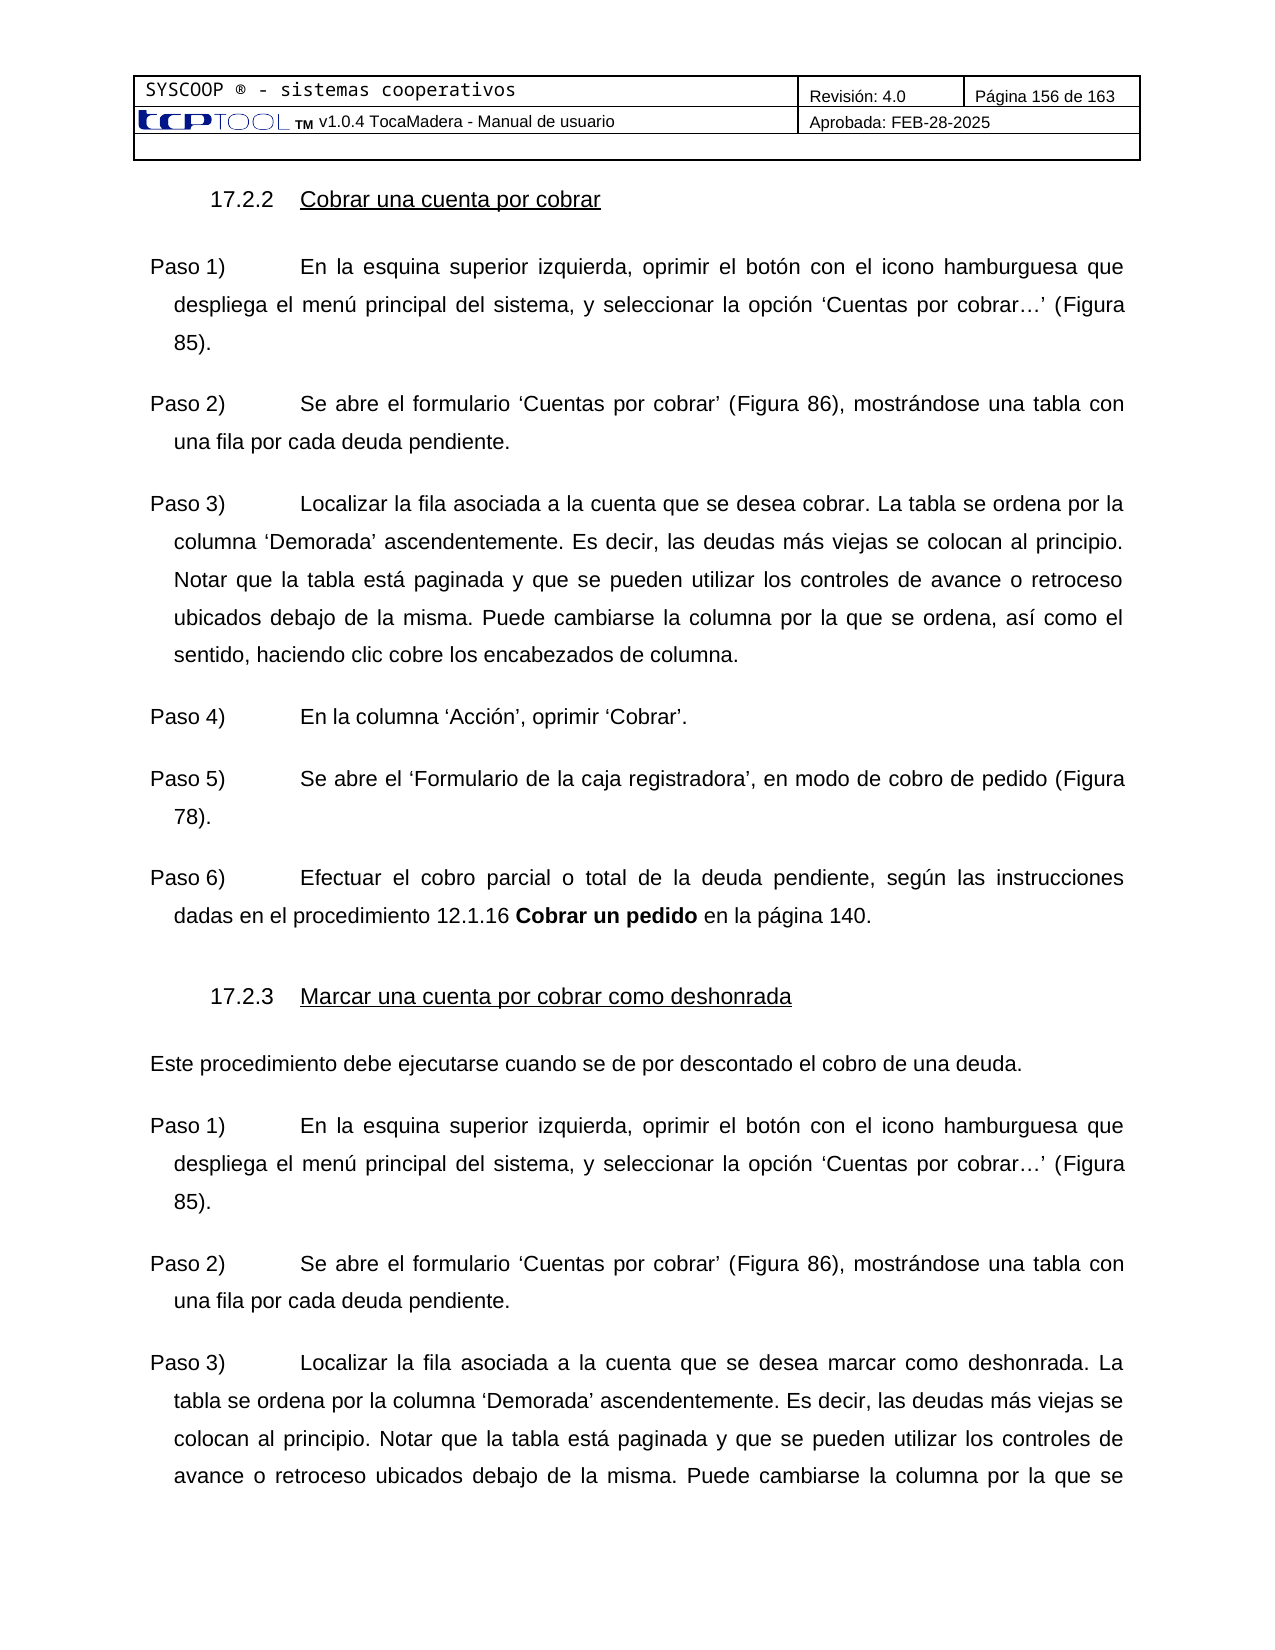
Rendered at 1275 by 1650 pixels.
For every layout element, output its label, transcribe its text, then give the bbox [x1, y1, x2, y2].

list En la esquina superior izquierda, oprimir el botón con el icono hamburguesa que despliega el menú principal del sistema, y seleccionar la opción ‘Cuentas por cobrar…’ (Figura 85). [150, 254, 1125, 355]
picture [138, 110, 290, 130]
list Localizar la fila asociada a la cuenta que se desea marcar como deshonrada. La tabla se ordena por la columna ‘Demorada’ ascendentemente. Es decir, las deudas más viejas se colocan al principio. Notar que la tabla está paginada y que se pueden utilizar los controles de avance o retroceso ubicados debajo de la misma. Puede cambiarse la columna por la que se [150, 1350, 1125, 1489]
list En la columna ‘Acción’, oprimir ‘Cobrar’. [150, 704, 1125, 729]
list En la esquina superior izquierda, oprimir el botón con el icono hamburguesa que despliega el menú principal del sistema, y seleccionar la opción ‘Cuentas por cobrar…’ (Figura 85). [150, 1113, 1125, 1214]
list Localizar la fila asociada a la cuenta que se desea cobrar. La tabla se ordena por la columna ‘Demorada’ ascendentemente. Es decir, las deudas más viejas se colocan al principio. Notar que la tabla está paginada y que se pueden utilizar los controles de avance o retroceso ubicados debajo de la misma. Puede cambiarse la columna por la que se ordena, así como el sentido, haciendo clic cobre los encabezados de columna. [150, 491, 1125, 667]
list Efectuar el cobro parcial o total de la deuda pendiente, según las instrucciones dadas en el procedimiento 12.1.16 Cobrar un pedido en la página 139. [150, 865, 1125, 928]
list Se abre el formulario ‘Cuentas por cobrar’ (Figura 86), mostrándose una tabla con una fila por cada deuda pendiente. [150, 1250, 1125, 1313]
list Se abre el formulario ‘Cuentas por cobrar’ (Figura 86), mostrándose una tabla con una fila por cada deuda pendiente. [150, 391, 1125, 454]
text Este procedimiento debe ejecutarse cuando se de por descontado el cobro de una deuda. [150, 1051, 1125, 1076]
subtitle Cobrar una cuenta por cobrar [210, 186, 1125, 212]
subtitle Marcar una cuenta por cobrar como deshonrada [210, 983, 1125, 1009]
list Se abre el ‘Formulario de la caja registradora’, en modo de cobro de pedido (Figura 78). [150, 766, 1125, 829]
